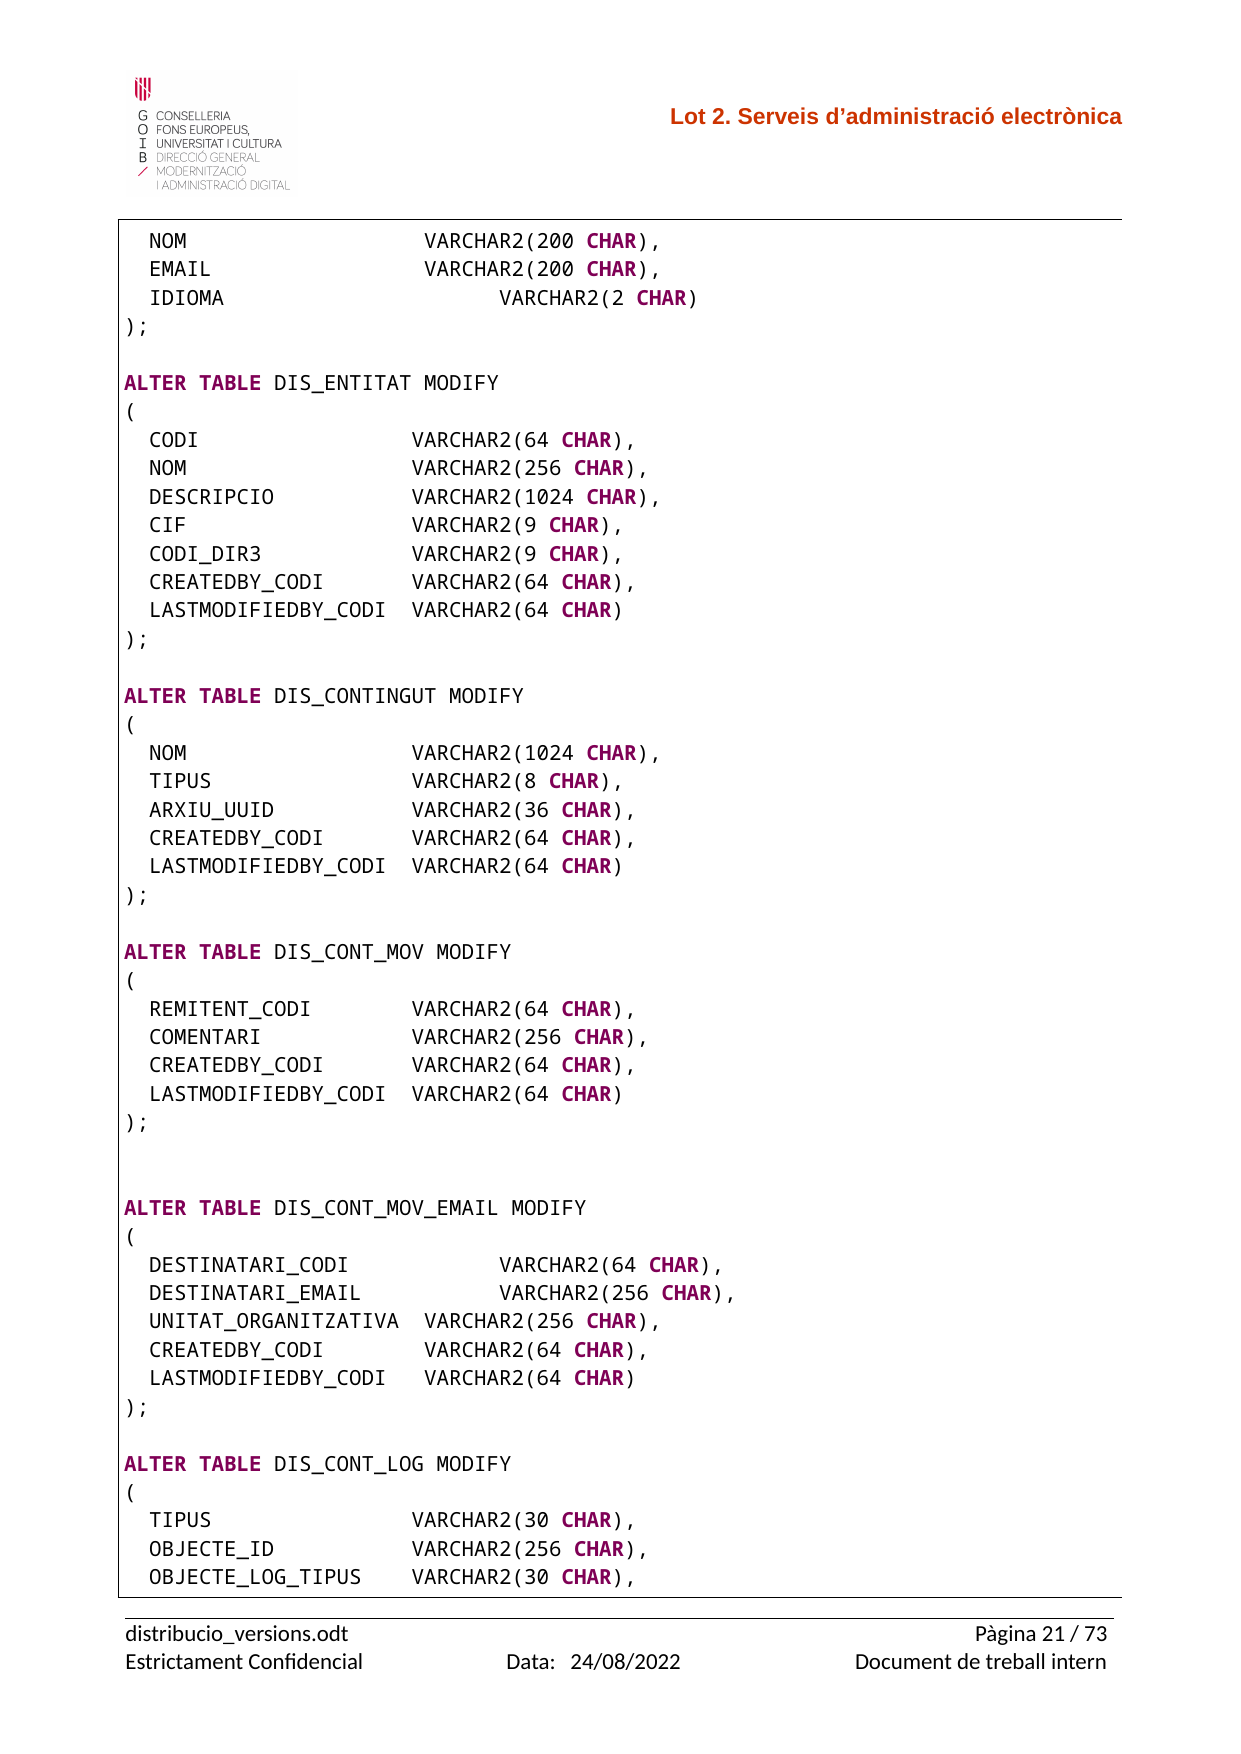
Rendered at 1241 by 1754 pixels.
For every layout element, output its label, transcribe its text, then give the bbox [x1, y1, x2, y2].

table_header NOM VARCHAR2(200 CHAR), EMAIL VARCHAR2(200 CHAR), IDIOMA VARCHAR2(2 CHAR) ); ALTER TABLE DIS_ENTITAT MODIFY ( CODI VARCHAR2(64 CHAR), NOM VARCHAR2(256 CHAR), DESCRIPCIO VARCHAR2(1024 CHAR), CIF VARCHAR2(9 CHAR), CODI_DIR3 VARCHAR2(9 CHAR), CREATEDBY_CODI VARCHAR2(64 CHAR), LASTMODIFIEDBY_CODI VARCHAR2(64 CHAR) ); ALTER TABLE DIS_CONTINGUT MODIFY ( NOM VARCHAR2(1024 CHAR), TIPUS VARCHAR2(8 CHAR), ARXIU_UUID VARCHAR2(36 CHAR), CREATEDBY_CODI VARCHAR2(64 CHAR), LASTMODIFIEDBY_CODI VARCHAR2(64 CHAR) ); ALTER TABLE DIS_CONT_MOV MODIFY ( REMITENT_CODI VARCHAR2(64 CHAR), COMENTARI VARCHAR2(256 CHAR), CREATEDBY_CODI VARCHAR2(64 CHAR), LASTMODIFIEDBY_CODI VARCHAR2(64 CHAR) ); ALTER TABLE DIS_CONT_MOV_EMAIL MODIFY ( DESTINATARI_CODI VARCHAR2(64 CHAR), DESTINATARI_EMAIL VARCHAR2(256 CHAR), UNITAT_ORGANITZATIVA VARCHAR2(256 CHAR), CREATEDBY_CODI VARCHAR2(64 CHAR), LASTMODIFIEDBY_CODI VARCHAR2(64 CHAR) ); ALTER TABLE DIS_CONT_LOG MODIFY ( TIPUS VARCHAR2(30 CHAR), OBJECTE_ID VARCHAR2(256 CHAR), OBJECTE_LOG_TIPUS VARCHAR2(30 CHAR), [119, 220, 1122, 1597]
picture [126, 70, 299, 197]
